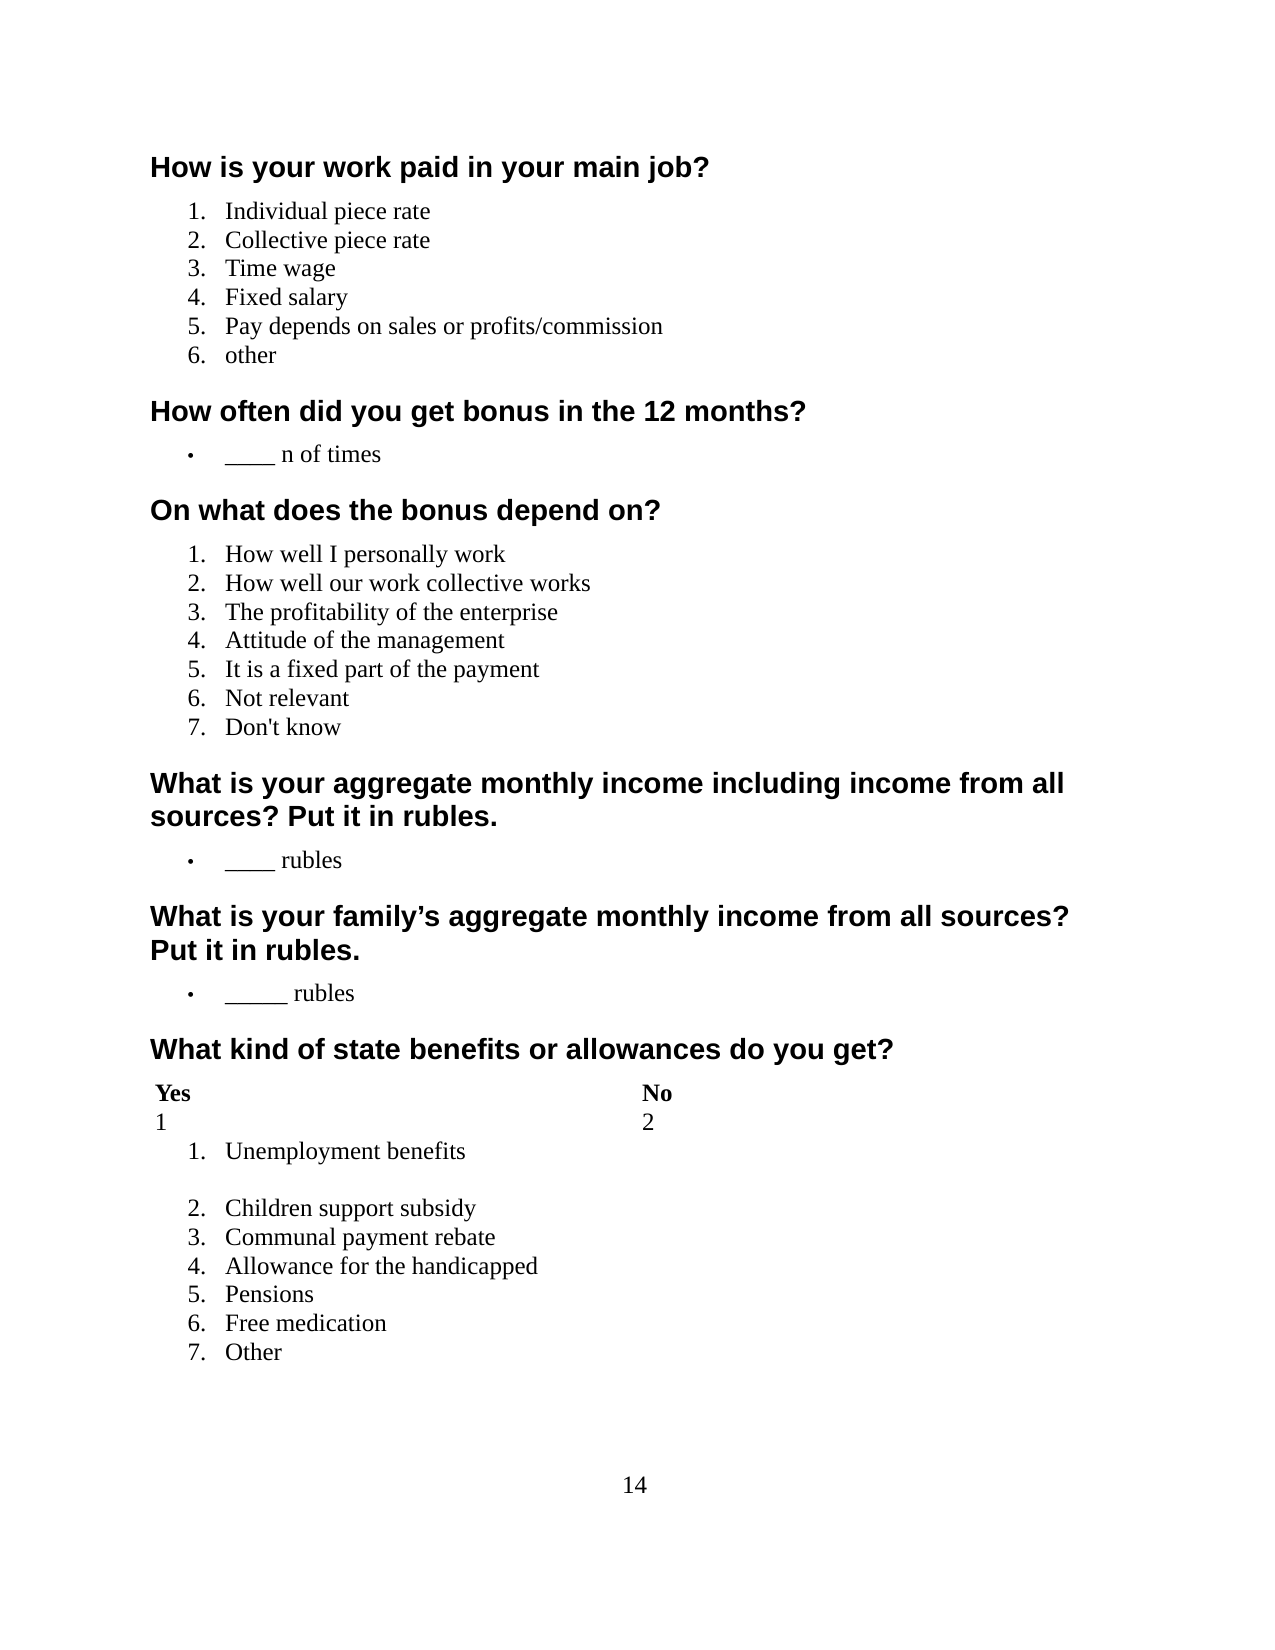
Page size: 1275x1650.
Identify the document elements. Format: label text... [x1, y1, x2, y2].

list How well I personally work [187, 539, 1125, 568]
subtitle How is your work paid in your main job? [150, 150, 1125, 183]
list Not relevant [187, 683, 1125, 712]
list Fixed salary [187, 282, 1125, 311]
list other [187, 340, 1125, 368]
list Communal payment rebate [187, 1222, 1125, 1251]
table_cell 2 [638, 1107, 1125, 1136]
subtitle What kind of state benefits or allowances do you get? [150, 1032, 1125, 1066]
subtitle How often did you get bonus in the 12 months? [150, 393, 1125, 427]
table_header No [638, 1078, 1125, 1107]
list Individual piece rate [187, 196, 1125, 225]
list Pensions [187, 1279, 1125, 1308]
table_header Yes [150, 1078, 637, 1107]
list It is a fixed part of the payment [187, 654, 1125, 683]
list How well our work collective works [187, 568, 1125, 597]
list Pay depends on sales or profits/commission [187, 311, 1125, 340]
list Other [187, 1337, 1125, 1366]
list Free medication [187, 1308, 1125, 1337]
list Children support subsidy [187, 1193, 1125, 1222]
list ____ n of times [187, 439, 1125, 468]
subtitle What is your aggregate monthly income including income from all sources? Put it in rubles. [150, 766, 1125, 833]
table_cell 1 [150, 1107, 637, 1136]
list Time wage [187, 253, 1125, 282]
list ____ rubles [187, 845, 1125, 874]
list Collective piece rate [187, 225, 1125, 253]
list The profitability of the enterprise [187, 597, 1125, 626]
list Attitude of the management [187, 626, 1125, 654]
list Don't know [187, 712, 1125, 741]
list Allowance for the handicapped [187, 1251, 1125, 1279]
list _____ rubles [187, 978, 1125, 1007]
list Unemployment benefits [187, 1136, 1125, 1193]
subtitle What is your family’s aggregate monthly income from all sources? Put it in rubles. [150, 899, 1125, 966]
subtitle On what does the bonus depend on? [150, 493, 1125, 527]
